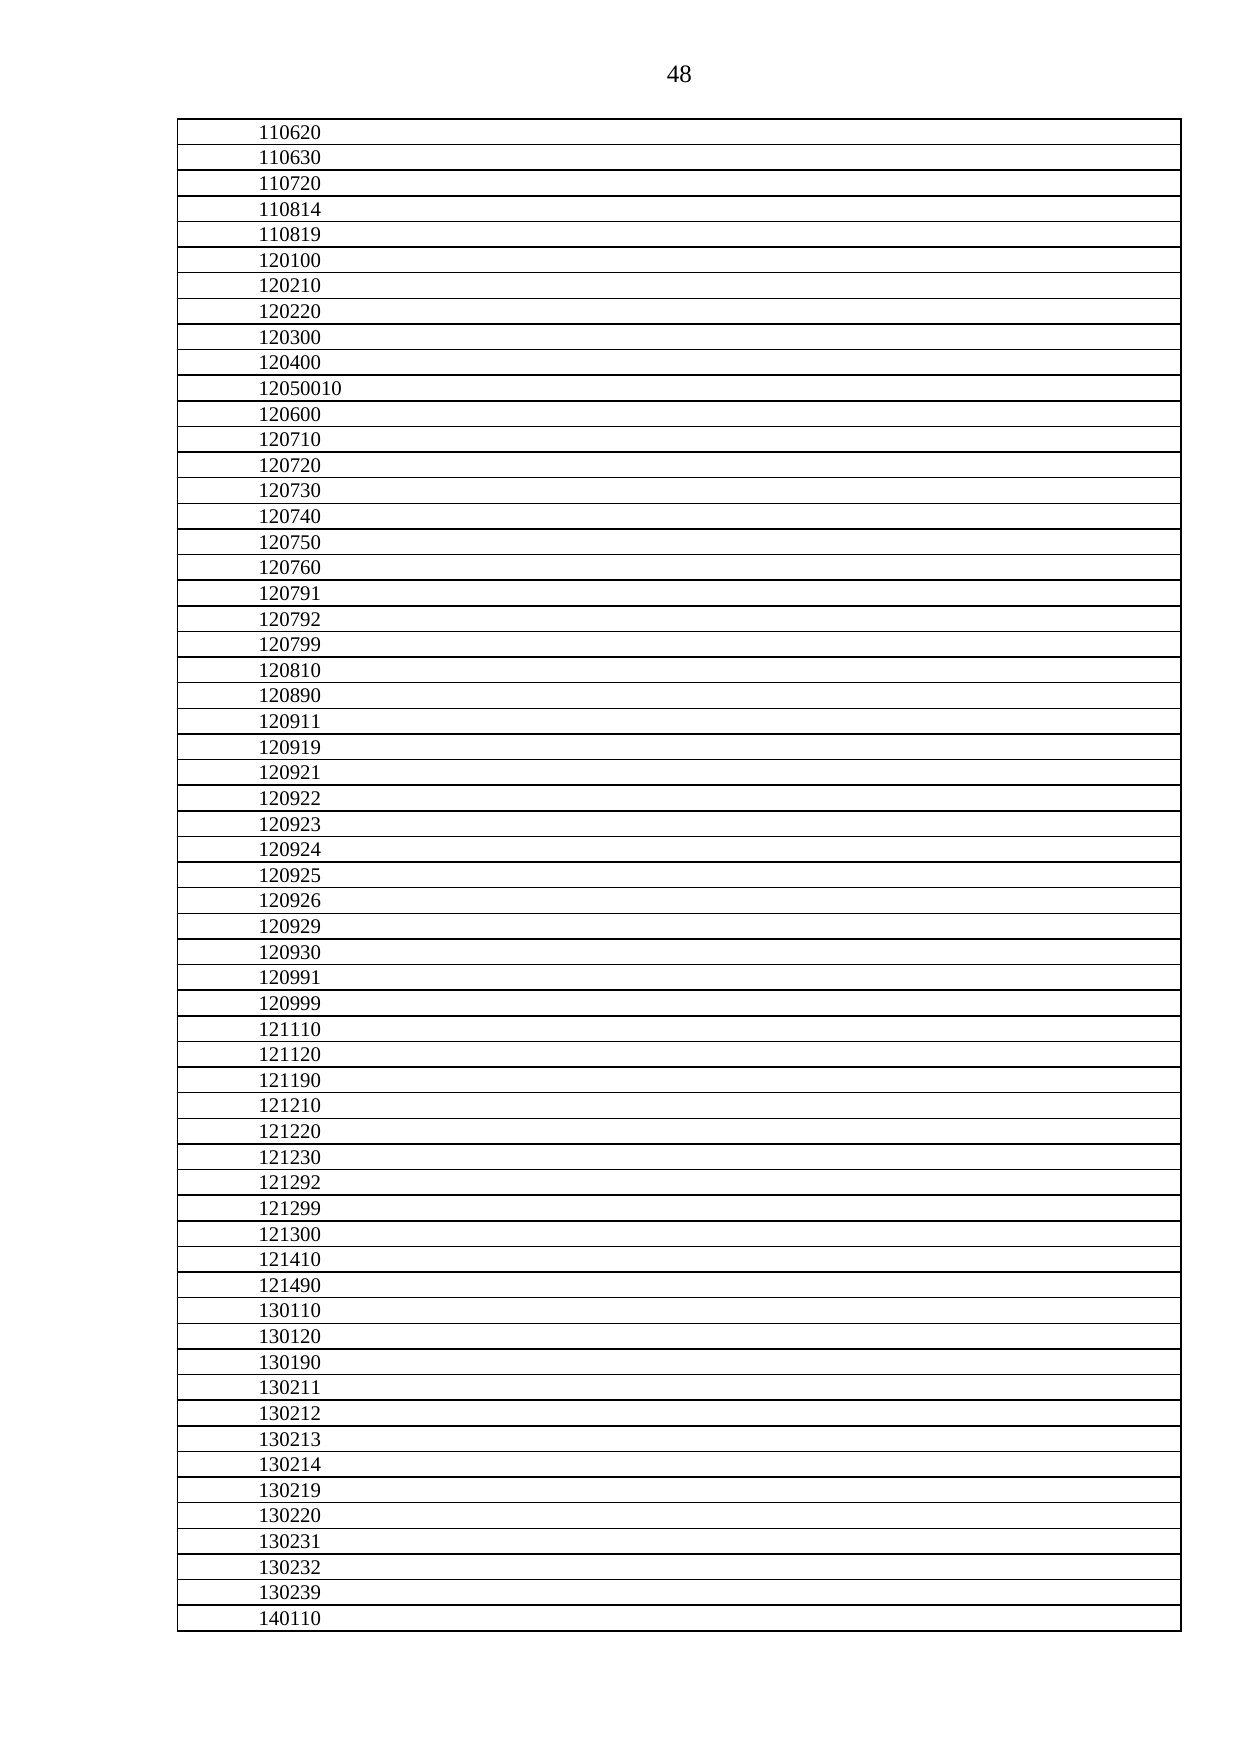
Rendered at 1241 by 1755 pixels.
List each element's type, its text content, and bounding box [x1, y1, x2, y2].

table_cell 121410 [178, 1247, 1180, 1271]
table_cell 120710 [178, 427, 1180, 451]
table_cell 120926 [178, 888, 1180, 912]
table_cell 121110 [178, 1017, 1180, 1041]
table_cell 120400 [178, 350, 1180, 374]
table_cell 121490 [178, 1273, 1180, 1297]
table_cell 130214 [178, 1452, 1180, 1476]
table_cell 120923 [178, 812, 1180, 836]
table_cell 120791 [178, 581, 1180, 605]
table_cell 121292 [178, 1170, 1180, 1194]
table_cell 120760 [178, 555, 1180, 579]
table_cell 130211 [178, 1375, 1180, 1399]
table_cell 121299 [178, 1196, 1180, 1220]
table_cell 110814 [178, 197, 1180, 221]
table_cell 130220 [178, 1503, 1180, 1527]
table_cell 120220 [178, 299, 1180, 323]
table_cell 130219 [178, 1478, 1180, 1502]
table_cell 12050010 [178, 376, 1180, 400]
table_cell 120730 [178, 478, 1180, 502]
table_cell 120210 [178, 273, 1180, 297]
table_cell 120100 [178, 248, 1180, 272]
table_cell 120750 [178, 530, 1180, 554]
table_cell 121210 [178, 1093, 1180, 1117]
table_cell 120740 [178, 504, 1180, 528]
table_cell 121120 [178, 1042, 1180, 1066]
table_cell 130213 [178, 1427, 1180, 1451]
table_cell 110630 [178, 145, 1180, 169]
table_cell 120792 [178, 607, 1180, 631]
table_cell 120999 [178, 991, 1180, 1015]
table_cell 120925 [178, 863, 1180, 887]
table_cell 121300 [178, 1222, 1180, 1246]
table_cell 130120 [178, 1324, 1180, 1348]
table_cell 120720 [178, 453, 1180, 477]
table_cell 120991 [178, 965, 1180, 989]
table_cell 120799 [178, 632, 1180, 656]
table_cell 130239 [178, 1580, 1180, 1604]
table_cell 120919 [178, 735, 1180, 759]
table_cell 120911 [178, 709, 1180, 733]
table_cell 120924 [178, 837, 1180, 861]
table_cell 120930 [178, 940, 1180, 964]
table_cell 120921 [178, 760, 1180, 784]
table_cell 130232 [178, 1555, 1180, 1579]
table_cell 120810 [178, 658, 1180, 682]
table_cell 140110 [178, 1606, 1180, 1630]
table_cell 130190 [178, 1350, 1180, 1374]
table_cell 120922 [178, 786, 1180, 810]
table_cell 121190 [178, 1068, 1180, 1092]
table_cell 130231 [178, 1529, 1180, 1553]
table_cell 120600 [178, 402, 1180, 426]
table_cell 121220 [178, 1119, 1180, 1143]
table_cell 110819 [178, 222, 1180, 246]
table_cell 110620 [178, 120, 1180, 144]
table_cell 120300 [178, 325, 1180, 349]
table_cell 121230 [178, 1145, 1180, 1169]
table_cell 130110 [178, 1298, 1180, 1322]
table_cell 130212 [178, 1401, 1180, 1425]
table_cell 110720 [178, 171, 1180, 195]
table_cell 120890 [178, 683, 1180, 707]
table_cell 120929 [178, 914, 1180, 938]
